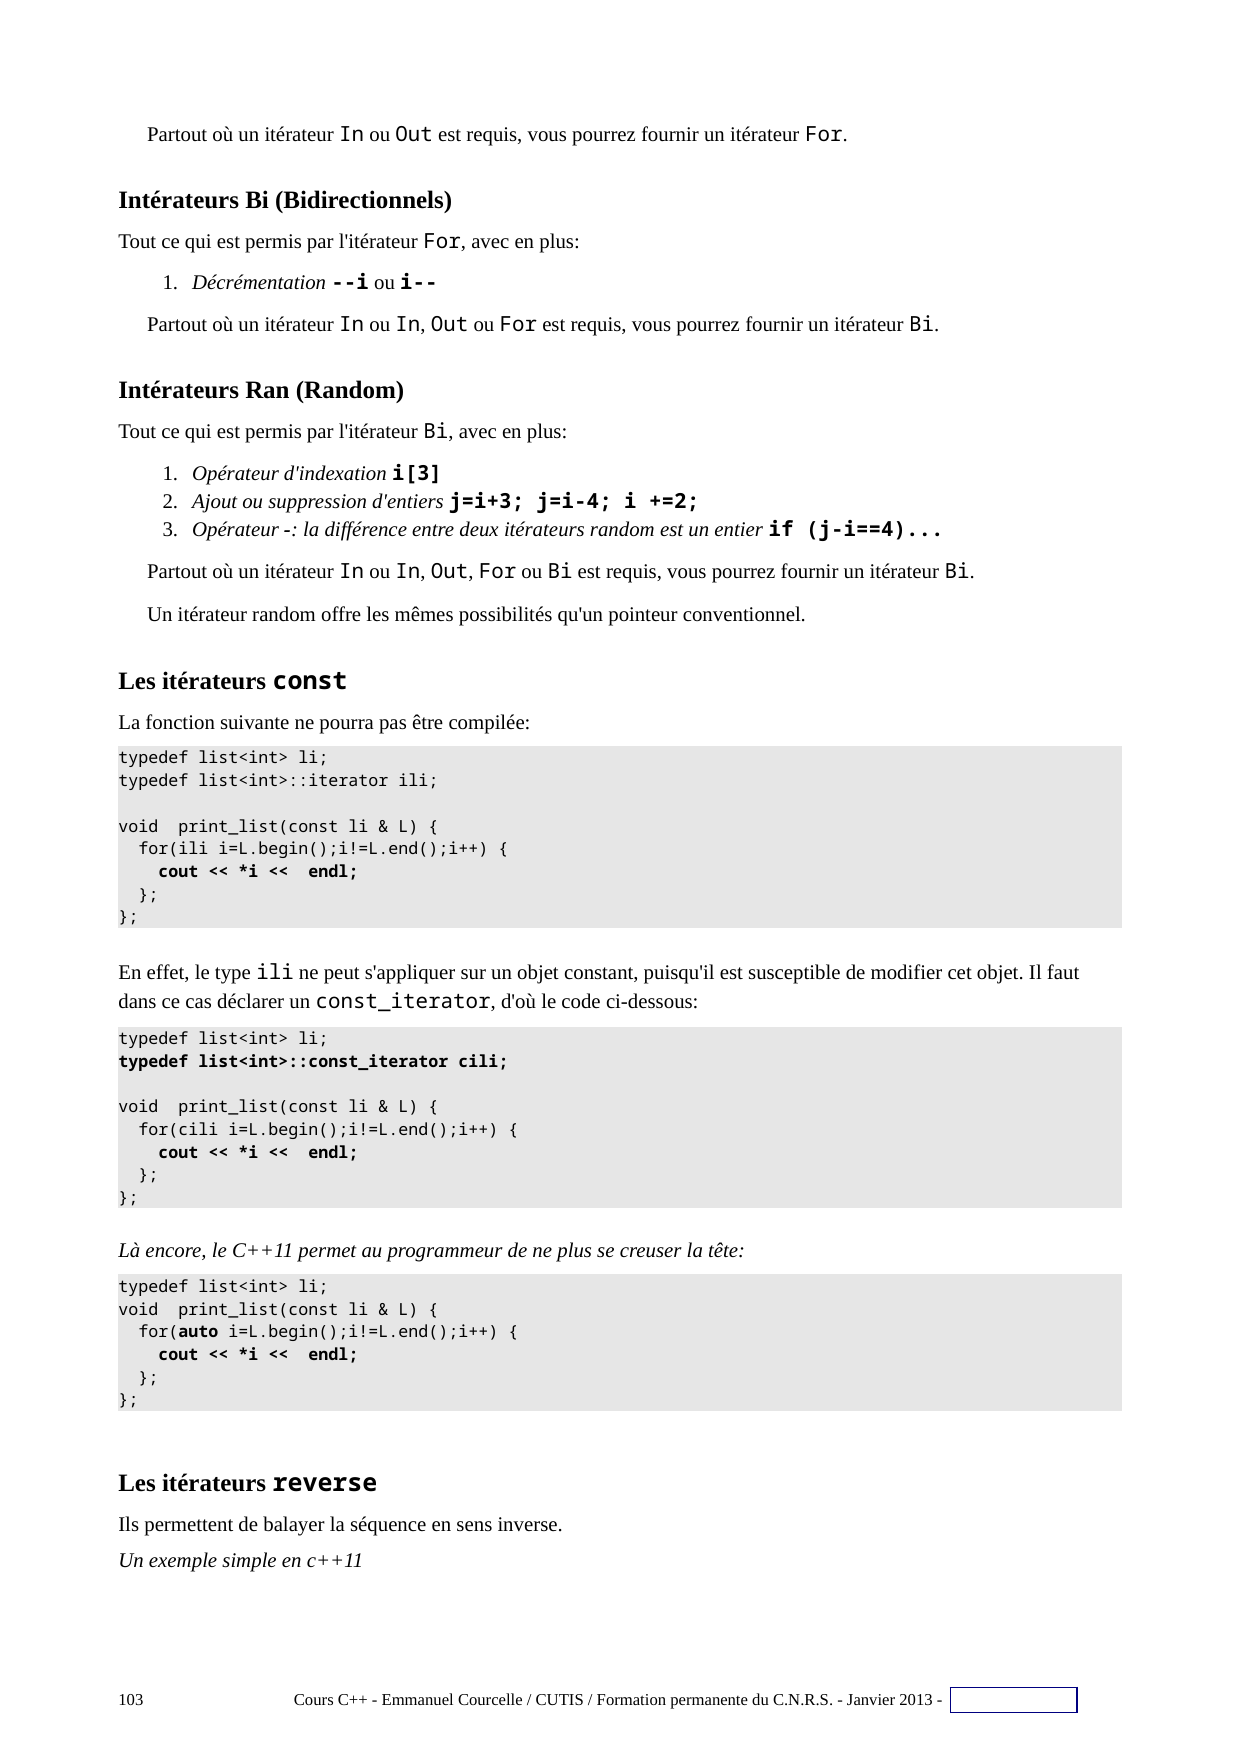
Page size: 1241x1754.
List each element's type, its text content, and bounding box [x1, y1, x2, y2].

text }; [118, 1365, 1122, 1388]
list Opérateur d'indexation i[3] [162, 458, 1122, 486]
text void print_list(const li & L) { [118, 814, 1122, 837]
text }; [118, 1163, 1122, 1186]
text Ils permettent de balayer la séquence en sens inverse. [118, 1512, 1122, 1536]
text En effet, le type ili ne peut s'appliquer sur un objet constant, puisqu'il est susceptible de modifier cet objet. Il faut dans ce cas déclarer un const_iterator, d'où le code ci-dessous: [118, 957, 1122, 1014]
subtitle Les itérateurs const [118, 663, 1122, 697]
text cout << *i << endl; [118, 1342, 1122, 1365]
text for(cili i=L.begin();i!=L.end();i++) { [118, 1117, 1122, 1140]
text Tout ce qui est permis par l'itérateur For, avec en plus: [118, 226, 1122, 255]
text Partout où un itérateur In ou In, Out ou For est requis, vous pourrez fournir un itérateur Bi. [118, 308, 1122, 338]
text cout << *i << endl; [118, 860, 1122, 882]
text typedef list<int>::const_iterator cili; [118, 1049, 1122, 1072]
text typedef list<int> li; [118, 1027, 1122, 1049]
text typedef list<int>::iterator ili; [118, 769, 1122, 792]
text Là encore, le C++11 permet au programmeur de ne plus se creuser la tête: [118, 1238, 1122, 1262]
subtitle Intérateurs Ran (Random) [118, 375, 1122, 404]
text typedef list<int> li; [118, 1274, 1122, 1297]
text for(auto i=L.begin();i!=L.end();i++) { [118, 1320, 1122, 1342]
text }; [118, 905, 1122, 928]
text void print_list(const li & L) { [118, 1297, 1122, 1320]
text Un itérateur random offre les mêmes possibilités qu'un pointeur conventionnel. [118, 597, 1122, 626]
list Décrémentation --i ou i-- [162, 267, 1122, 296]
text typedef list<int> li; [118, 746, 1122, 769]
text void print_list(const li & L) { [118, 1095, 1122, 1117]
text for(ili i=L.begin();i!=L.end();i++) { [118, 837, 1122, 860]
text }; [118, 882, 1122, 905]
list Ajout ou suppression d'entiers j=i+3; j=i-4; i +=2; [162, 486, 1122, 514]
list Opérateur -: la différence entre deux itérateurs random est un entier if (j-i==4)... [162, 514, 1122, 543]
subtitle Les itérateurs reverse [118, 1465, 1122, 1499]
text Partout où un itérateur In ou In, Out, For ou Bi est requis, vous pourrez fournir un itérateur Bi. [118, 555, 1122, 585]
subtitle Intérateurs Bi (Bidirectionnels) [118, 185, 1122, 214]
text La fonction suivante ne pourra pas être compilée: [118, 709, 1122, 734]
text }; [118, 1388, 1122, 1411]
text cout << *i << endl; [118, 1140, 1122, 1163]
text }; [118, 1186, 1122, 1208]
text Tout ce qui est permis par l'itérateur Bi, avec en plus: [118, 417, 1122, 445]
text Un exemple simple en c++11 [118, 1548, 1122, 1572]
text Partout où un itérateur In ou Out est requis, vous pourrez fournir un itérateur For. [118, 118, 1122, 148]
